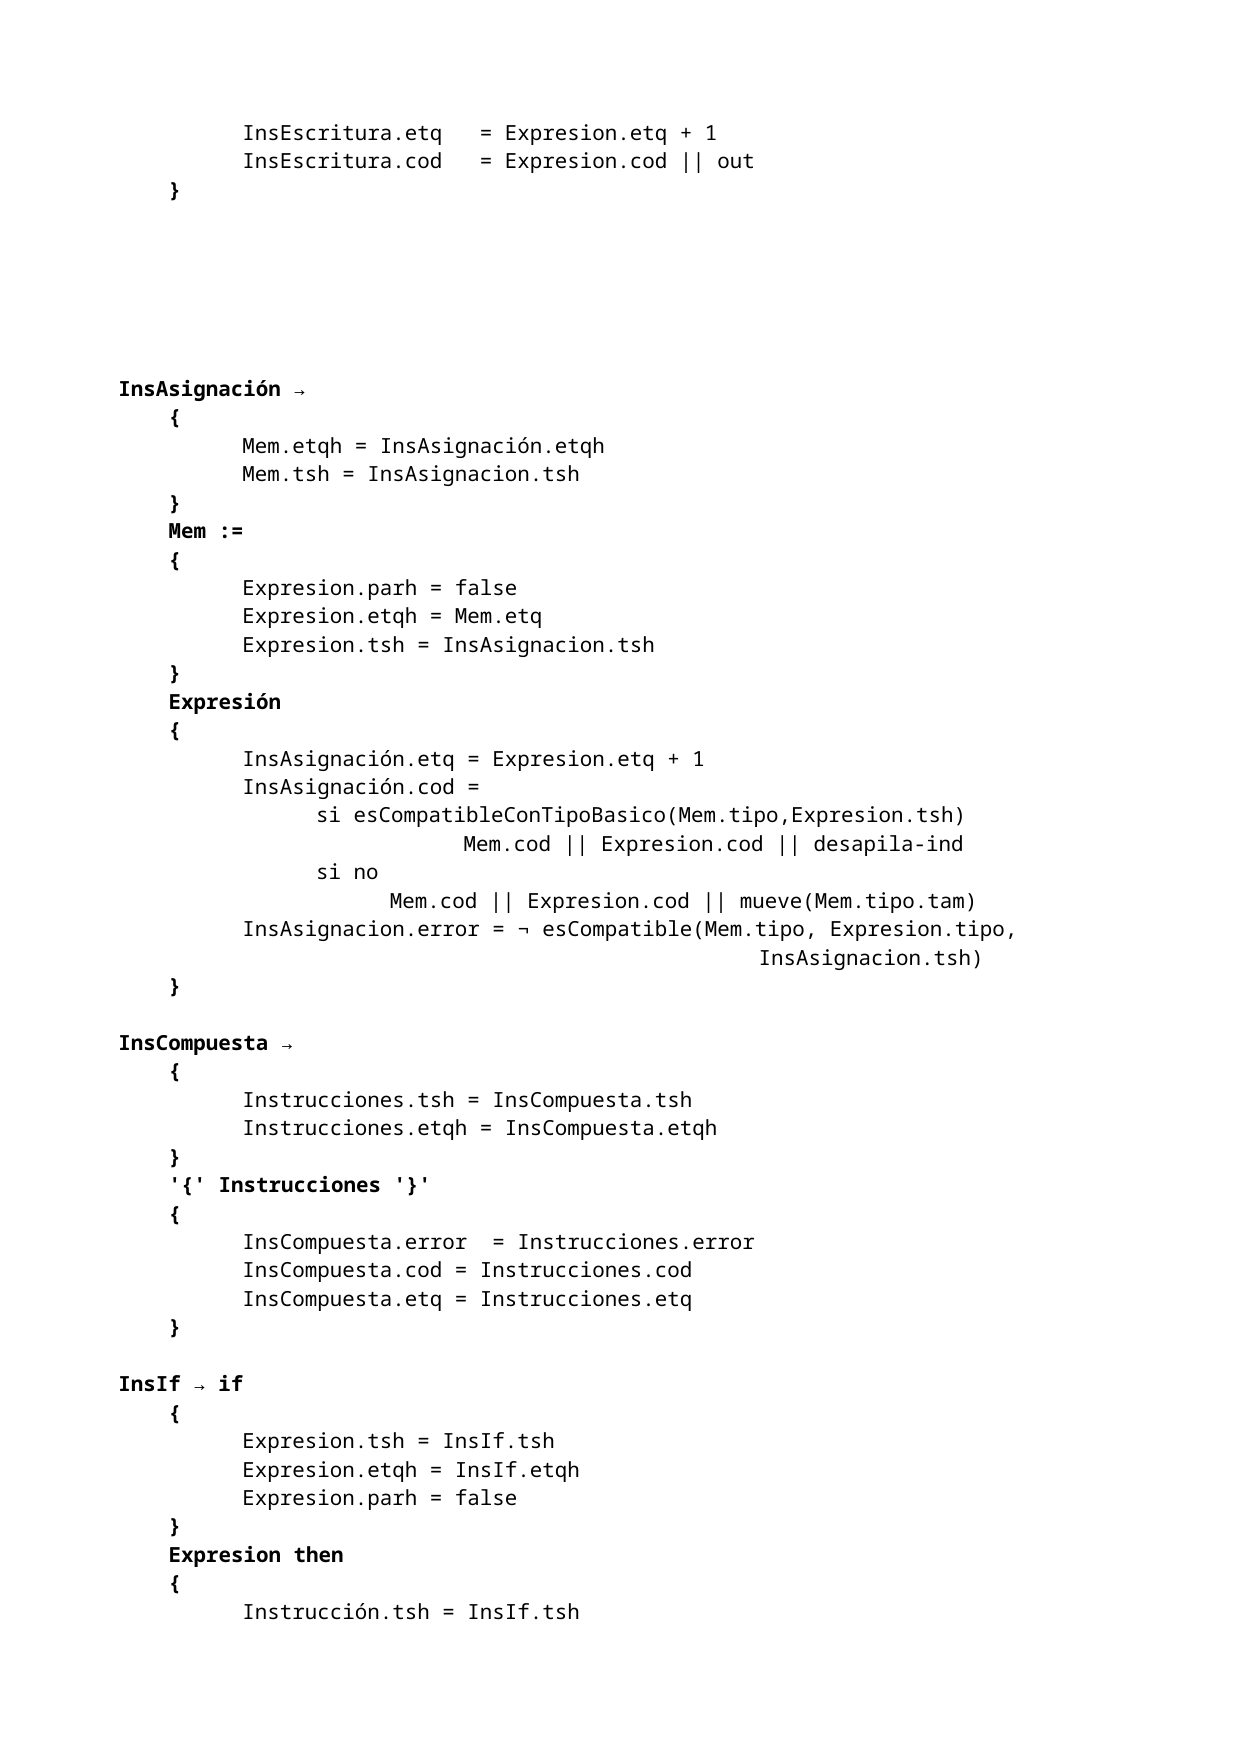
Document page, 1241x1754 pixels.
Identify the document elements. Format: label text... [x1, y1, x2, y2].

text Expresion.parh = false [168, 1483, 1122, 1512]
text si no [168, 857, 1122, 886]
text Expresion.parh = false [168, 573, 1122, 602]
text Mem.etqh = InsAsignación.etqh [168, 431, 1122, 459]
text { [168, 545, 1122, 573]
text Mem.cod || Expresion.cod || mueve(Mem.tipo.tam) [168, 886, 1122, 914]
text InsCompuesta → [118, 1028, 1122, 1057]
text Expresión [168, 687, 1122, 715]
text InsEscritura.etq = Expresion.etq + 1 [168, 118, 1122, 147]
text InsAsignación.etq = Expresion.etq + 1 [168, 744, 1122, 772]
text InsAsignación → [118, 374, 1122, 402]
text InsCompuesta.error = Instrucciones.error [168, 1227, 1122, 1256]
text } [168, 1312, 1122, 1341]
text } [168, 658, 1122, 687]
text '{' Instrucciones '}' [168, 1170, 1122, 1199]
text } [168, 175, 1122, 203]
text Mem.cod || Expresion.cod || desapila-ind [168, 829, 1122, 857]
text InsAsignación.cod = [168, 772, 1122, 801]
text } [168, 1512, 1122, 1540]
text { [168, 1398, 1122, 1426]
text Mem := [168, 516, 1122, 545]
text { [168, 402, 1122, 431]
text } [168, 971, 1122, 1000]
text Instrucciones.etqh = InsCompuesta.etqh [168, 1113, 1122, 1142]
text InsCompuesta.cod = Instrucciones.cod [168, 1256, 1122, 1284]
text InsAsignacion.error = ¬ esCompatible(Mem.tipo, Expresion.tipo, InsAsignacion.tsh) [168, 914, 1122, 971]
text Expresion.etqh = Mem.etq [168, 602, 1122, 630]
text { [168, 1568, 1122, 1597]
text Expresion.tsh = InsIf.tsh [168, 1426, 1122, 1455]
text InsCompuesta.etq = Instrucciones.etq [168, 1284, 1122, 1312]
text Mem.tsh = InsAsignacion.tsh [168, 459, 1122, 488]
text { [168, 715, 1122, 744]
text si esCompatibleConTipoBasico(Mem.tipo,Expresion.tsh) [168, 801, 1122, 829]
text Expresion then [168, 1540, 1122, 1568]
text Instrucción.tsh = InsIf.tsh [168, 1597, 1122, 1625]
text InsEscritura.cod = Expresion.cod || out [168, 147, 1122, 175]
text Expresion.tsh = InsAsignacion.tsh [168, 630, 1122, 658]
text } [168, 488, 1122, 516]
text Instrucciones.tsh = InsCompuesta.tsh [168, 1085, 1122, 1113]
text Expresion.etqh = InsIf.etqh [168, 1455, 1122, 1483]
text { [168, 1057, 1122, 1085]
text InsIf → if [118, 1369, 1122, 1398]
text } [168, 1142, 1122, 1170]
text { [168, 1199, 1122, 1227]
